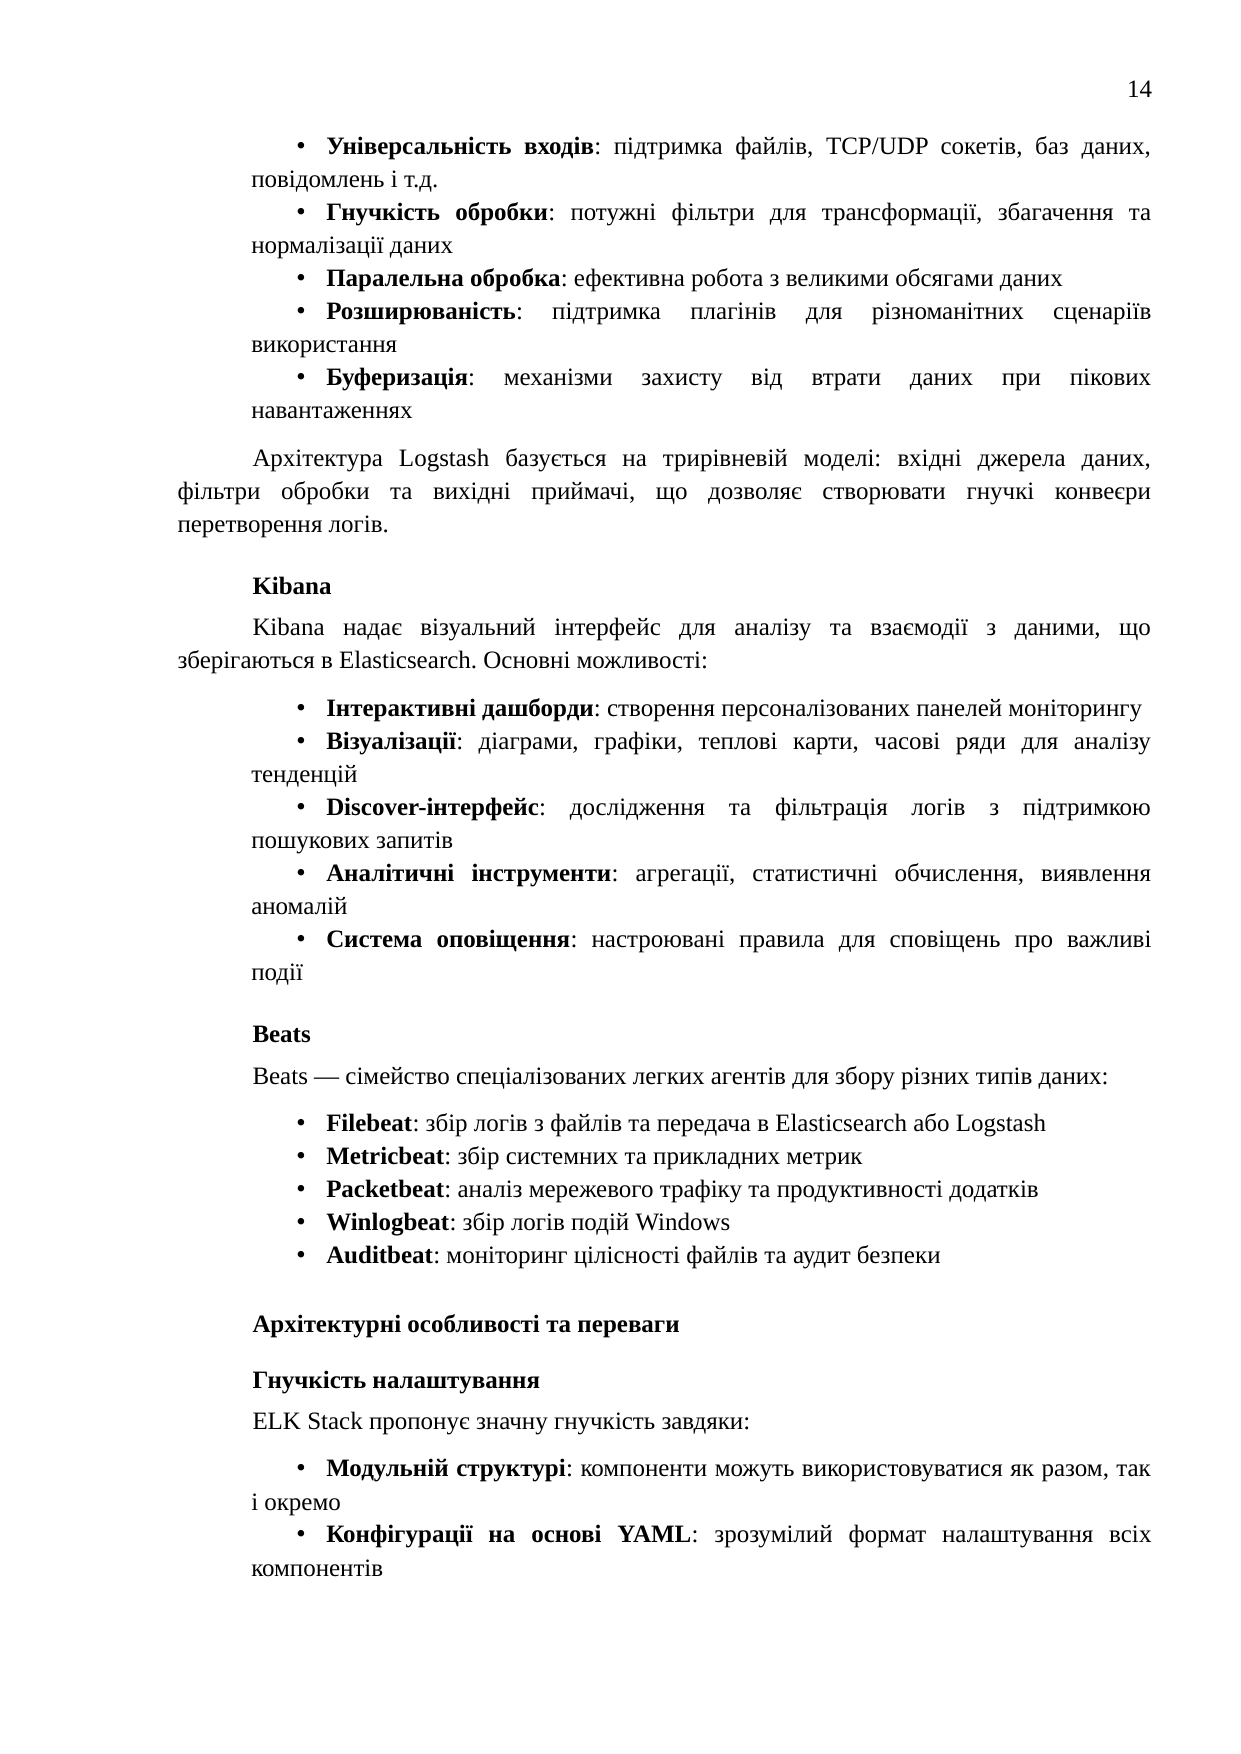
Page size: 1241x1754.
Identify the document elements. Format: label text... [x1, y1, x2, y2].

list Візуалізації: діаграми, графіки, теплові карти, часові ряди для аналізу тенденцій [222, 726, 1152, 788]
list Конфігурації на основі YAML: зрозумілий формат налаштування всіх компонентів [222, 1519, 1152, 1581]
subtitle Kibana [177, 571, 1152, 600]
list Winlogbeat: збір логів подій Windows [222, 1207, 1152, 1236]
subtitle Архітектурні особливості та переваги [177, 1309, 1152, 1338]
list Буферизація: механізми захисту від втрати даних при пікових навантаженнях [222, 362, 1152, 424]
text Kibana надає візуальний інтерфейс для аналізу та взаємодії з даними, що зберігаються в Elasticsearch. Основні можливості: [177, 612, 1152, 674]
list Паралельна обробка: ефективна робота з великими обсягами даних [222, 263, 1152, 292]
list Filebeat: збір логів з файлів та передача в Elasticsearch або Logstash [222, 1108, 1152, 1137]
subtitle Beats [177, 1019, 1152, 1048]
list Discover-інтерфейс: дослідження та фільтрація логів з підтримкою пошукових запитів [222, 792, 1152, 854]
text Архітектура Logstash базується на трирівневій моделі: вхідні джерела даних, фільтри обробки та вихідні приймачі, що дозволяє створювати гнучкі конвеєри перетворення логів. [177, 443, 1152, 538]
list Auditbeat: моніторинг цілісності файлів та аудит безпеки [222, 1240, 1152, 1269]
list Універсальність входів: підтримка файлів, TCP/UDP сокетів, баз даних, повідомлень і т.д. [222, 131, 1152, 193]
list Інтерактивні дашборди: створення персоналізованих панелей моніторингу [222, 693, 1152, 722]
list Гнучкість обробки: потужні фільтри для трансформації, збагачення та нормалізації даних [222, 197, 1152, 259]
subtitle Гнучкість налаштування [177, 1365, 1152, 1393]
list Packetbeat: аналіз мережевого трафіку та продуктивності додатків [222, 1174, 1152, 1203]
list Аналітичні інструменти: агрегації, статистичні обчислення, виявлення аномалій [222, 858, 1152, 920]
text Beats — сімейство спеціалізованих легких агентів для збору різних типів даних: [177, 1061, 1152, 1089]
text ELK Stack пропонує значну гнучкість завдяки: [177, 1406, 1152, 1435]
list Система оповіщення: настроювані правила для сповіщень про важливі події [222, 924, 1152, 986]
list Розширюваність: підтримка плагінів для різноманітних сценаріїв використання [222, 296, 1152, 358]
list Модульній структурі: компоненти можуть використовуватися як разом, так і окремо [222, 1453, 1152, 1515]
list Metricbeat: збір системних та прикладних метрик [222, 1141, 1152, 1170]
